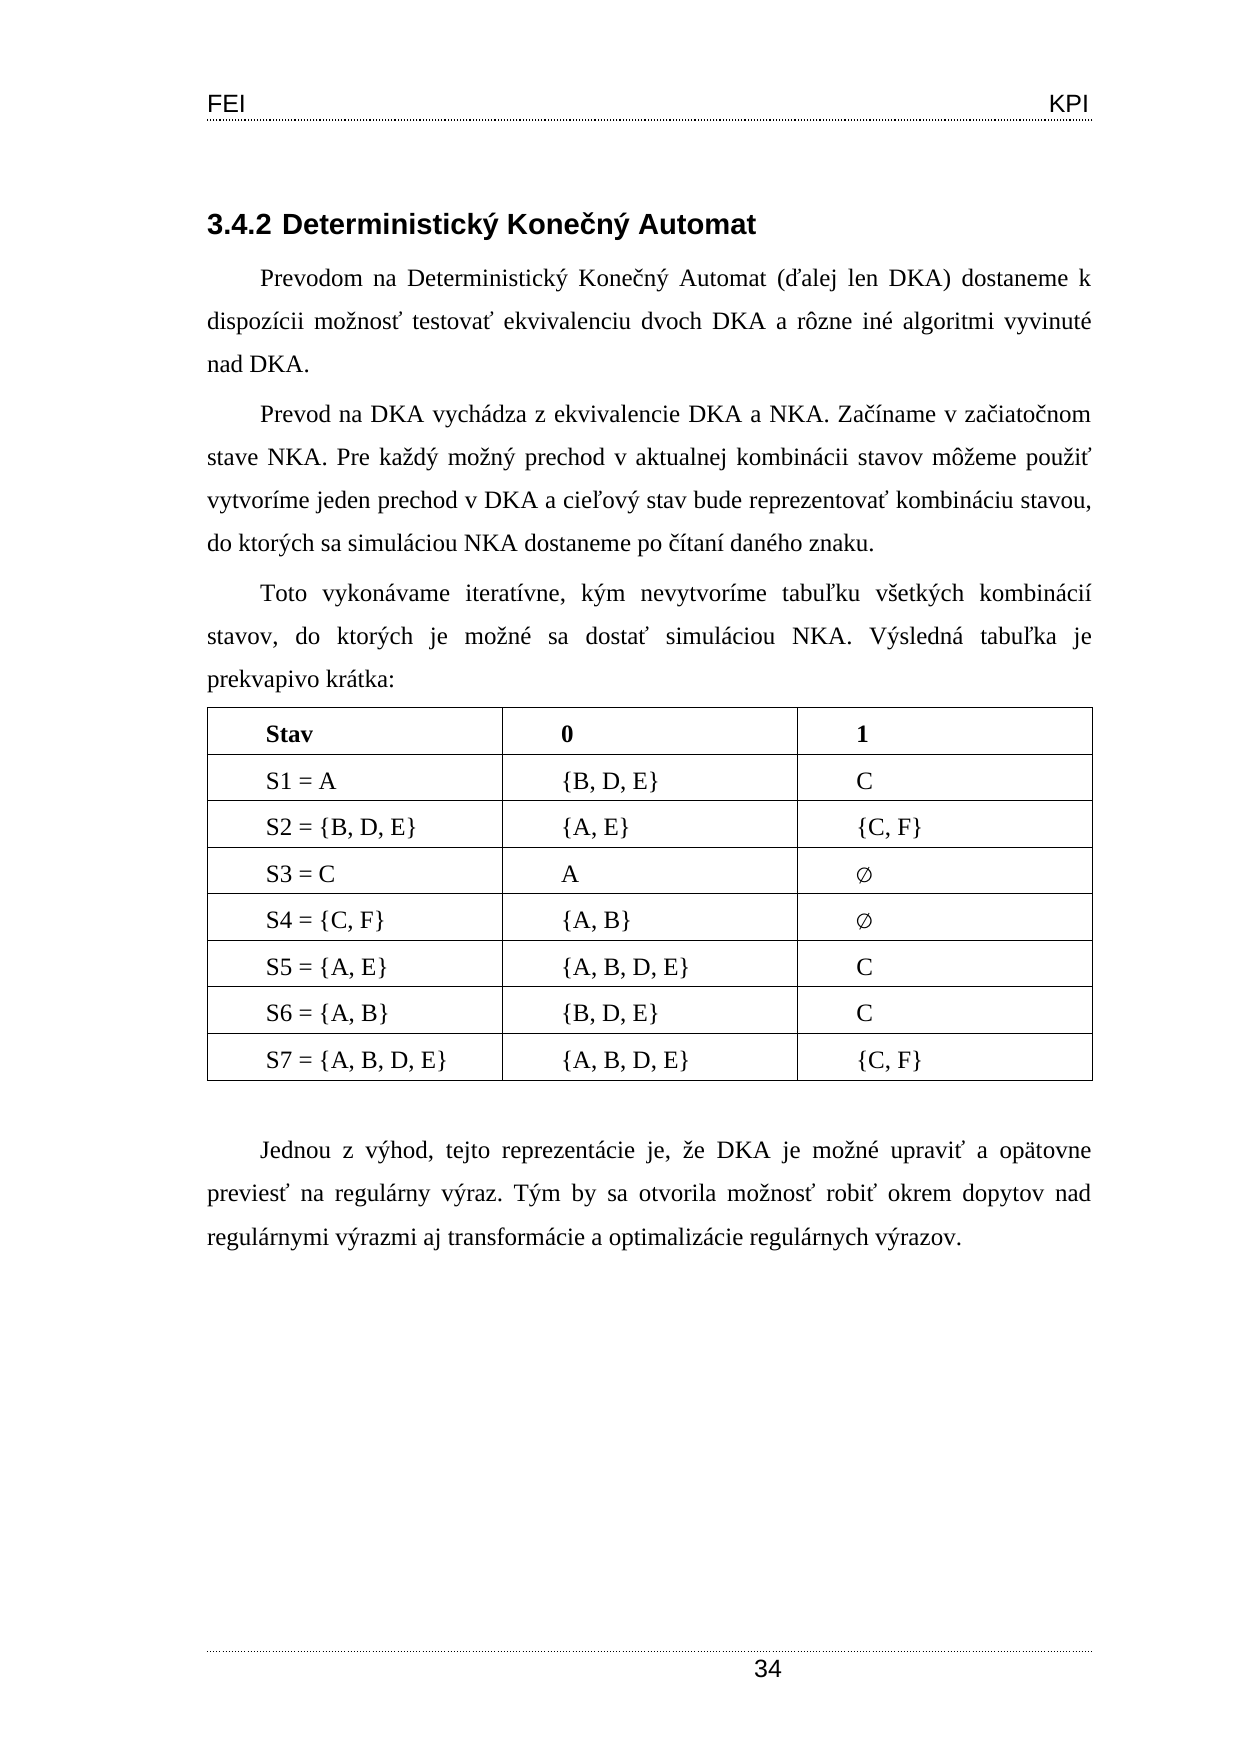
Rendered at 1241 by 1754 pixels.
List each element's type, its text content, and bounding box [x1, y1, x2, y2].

text Jednou z výhod, tejto reprezentácie je, že DKA je možné upraviť a opätovne previesť na regulárny výraz. Tým by sa otvorila možnosť robiť okrem dopytov nad regulárnymi výrazmi aj transformácie a optimalizácie regulárnych výrazov. [207, 1135, 1092, 1250]
table_cell S2 = {B, D, E} [208, 801, 502, 847]
table_cell ∅ [798, 894, 1092, 940]
table_cell S4 = {C, F} [208, 894, 502, 940]
text Prevod na DKA vychádza z ekvivalencie DKA a NKA. Začíname v začiatočnom stave NKA. Pre každý možný prechod v aktualnej kombinácii stavov môžeme použiť vytvoríme jeden prechod v DKA a cieľový stav bude reprezentovať kombináciu stavou, do ktorých sa simuláciou NKA dostaneme po čítaní daného znaku. [207, 399, 1092, 557]
table_cell A [503, 848, 797, 893]
table_cell S6 = {A, B} [208, 987, 502, 1033]
table_cell S1 = A [208, 755, 502, 800]
table_cell {B, D, E} [503, 987, 797, 1033]
table_cell {A, B, D, E} [503, 941, 797, 986]
table_cell C [798, 987, 1092, 1033]
table_cell {A, B} [503, 894, 797, 940]
table_cell {B, D, E} [503, 755, 797, 800]
table_cell {C, F} [798, 801, 1092, 847]
table_cell S7 = {A, B, D, E} [208, 1034, 502, 1079]
table_cell S5 = {A, E} [208, 941, 502, 986]
text Prevodom na Deterministický Konečný Automat (ďalej len DKA) dostaneme k dispozícii možnosť testovať ekvivalenciu dvoch DKA a rôzne iné algoritmi vyvinuté nad DKA. [207, 263, 1092, 378]
table_cell C [798, 941, 1092, 986]
table_cell {A, E} [503, 801, 797, 847]
table_header 1 [798, 708, 1092, 754]
table_header Stav [208, 708, 502, 754]
table_cell C [798, 755, 1092, 800]
table_cell ∅ [798, 848, 1092, 893]
table_header 0 [503, 708, 797, 754]
table_cell {A, B, D, E} [503, 1034, 797, 1079]
table_cell S3 = C [208, 848, 502, 893]
text Toto vykonávame iteratívne, kým nevytvoríme tabuľku všetkých kombinácií stavov, do ktorých je možné sa dostať simuláciou NKA. Výsledná tabuľka je prekvapivo krátka: [207, 578, 1092, 693]
list Deterministický Konečný Automat [207, 207, 1092, 240]
table_cell {C, F} [798, 1034, 1092, 1079]
